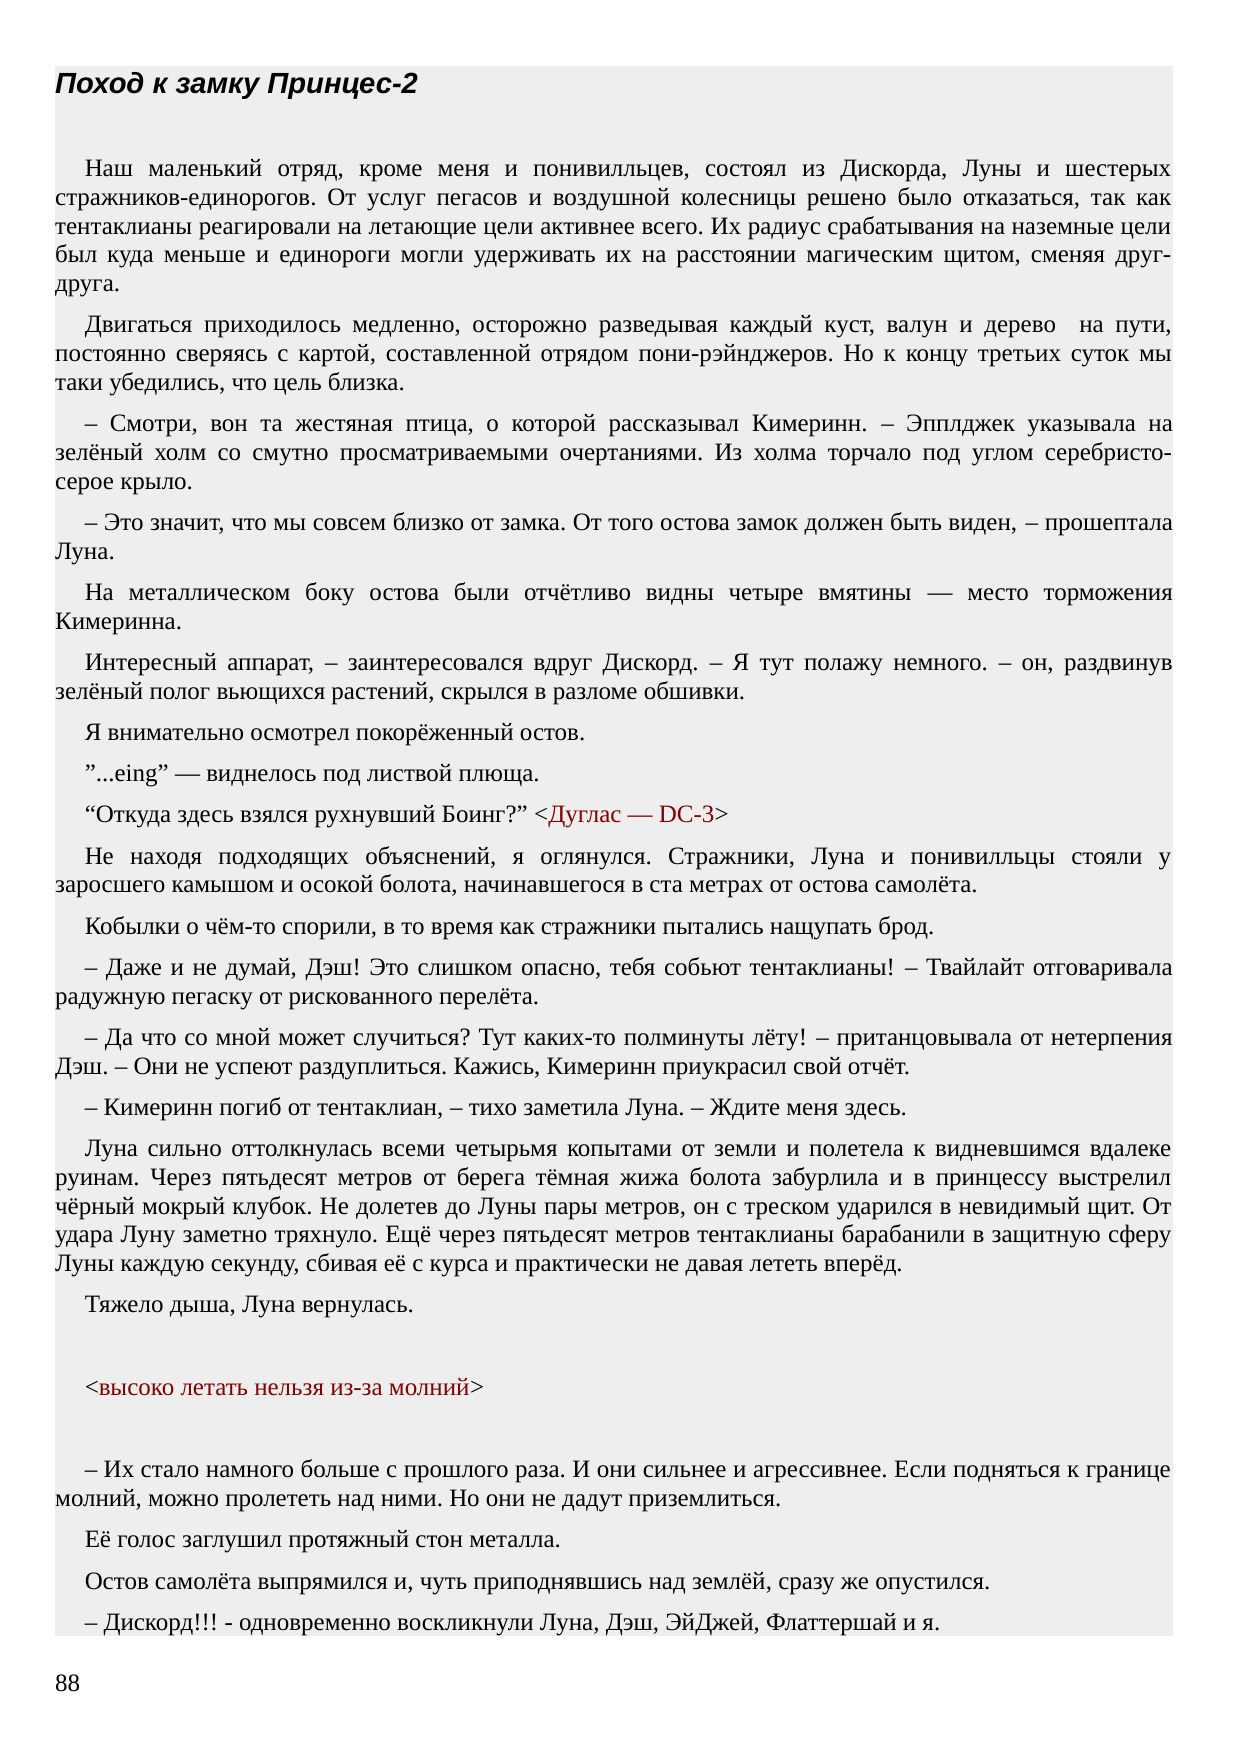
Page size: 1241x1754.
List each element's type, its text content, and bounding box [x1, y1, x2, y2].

text ”...eing” — виднелось под листвой плюща. [55, 758, 1173, 787]
text – Даже и не думай, Дэш! Это слишком опасно, тебя собьют тентаклианы! – Твайлайт отговаривала радужную пегаску от рискованного перелёта. [55, 952, 1173, 1009]
text Наш маленький отряд, кроме меня и понивилльцев, состоял из Дискорда, Луны и шестерых стражников-единорогов. От услуг пегасов и воздушной колесницы решено было отказаться, так как тентаклианы реагировали на летающие цели активнее всего. Их радиус срабатывания на наземные цели был куда меньше и единороги могли удерживать их на расстоянии магическим щитом, сменяя друг-друга. [55, 153, 1173, 297]
text На металлическом боку остова были отчётливо видны четыре вмятины — место торможения Кимеринна. [55, 577, 1173, 634]
text – Дискорд!!! - одновременно воскликнули Луна, Дэш, ЭйДжей, Флаттершай и я. [55, 1607, 1173, 1636]
text – Кимеринн погиб от тентаклиан, – тихо заметила Луна. – Ждите меня здесь. [55, 1092, 1173, 1121]
text – Смотри, вон та жестяная птица, о которой рассказывал Кимеринн. – Эпплджек указывала на зелёный холм со смутно просматриваемыми очертаниями. Из холма торчало под углом серебристо-серое крыло. [55, 408, 1173, 494]
text “Откуда здесь взялся рухнувший Боинг?” <Дуглас — DC-3> [55, 799, 1173, 828]
text Я внимательно осмотрел покорёженный остов. [55, 717, 1173, 746]
text Кобылки о чём-то спорили, в то время как стражники пытались нащупать брод. [55, 911, 1173, 939]
text – Да что со мной может случиться? Тут каких-то полминуты лёту! – пританцовывала от нетерпения Дэш. – Они не успеют раздуплиться. Кажись, Кимеринн приукрасил свой отчёт. [55, 1022, 1173, 1079]
text Луна сильно оттолкнулась всеми четырьмя копытами от земли и полетела к видневшимся вдалеке руинам. Через пятьдесят метров от берега тёмная жижа болота забурлила и в принцессу выстрелил чёрный мокрый клубок. Не долетев до Луны пары метров, он с треском ударился в невидимый щит. От удара Луну заметно тряхнуло. Ещё через пятьдесят метров тентаклианы барабанили в защитную сферу Луны каждую секунду, сбивая её с курса и практически не давая лететь вперёд. [55, 1133, 1173, 1277]
text Не находя подходящих объяснений, я оглянулся. Стражники, Луна и понивилльцы стояли у заросшего камышом и осокой болота, начинавшегося в ста метрах от остова самолёта. [55, 841, 1173, 898]
text <высоко летать нельзя из-за молний> [55, 1372, 1173, 1401]
text Тяжело дыша, Луна вернулась. [55, 1289, 1173, 1318]
subtitle Поход к замку Принцес-2 [55, 66, 1173, 99]
text Двигаться приходилось медленно, осторожно разведывая каждый куст, валун и дерево на пути, постоянно сверяясь с картой, составленной отрядом пони-рэйнджеров. Но к концу третьих суток мы таки убедились, что цель близка. [55, 309, 1173, 396]
text Остов самолёта выпрямился и, чуть приподнявшись над землёй, сразу же опустился. [55, 1566, 1173, 1594]
text – Их стало намного больше с прошлого раза. И они сильнее и агрессивнее. Если подняться к границе молний, можно пролететь над ними. Но они не дадут приземлиться. [55, 1454, 1173, 1512]
text Интересный аппарат, – заинтересовался вдруг Дискорд. – Я тут полажу немного. – он, раздвинув зелёный полог вьющихся растений, скрылся в разломе обшивки. [55, 647, 1173, 704]
text – Это значит, что мы совсем близко от замка. От того остова замок должен быть виден, – прошептала Луна. [55, 507, 1173, 564]
text Её голос заглушил протяжный стон металла. [55, 1524, 1173, 1553]
